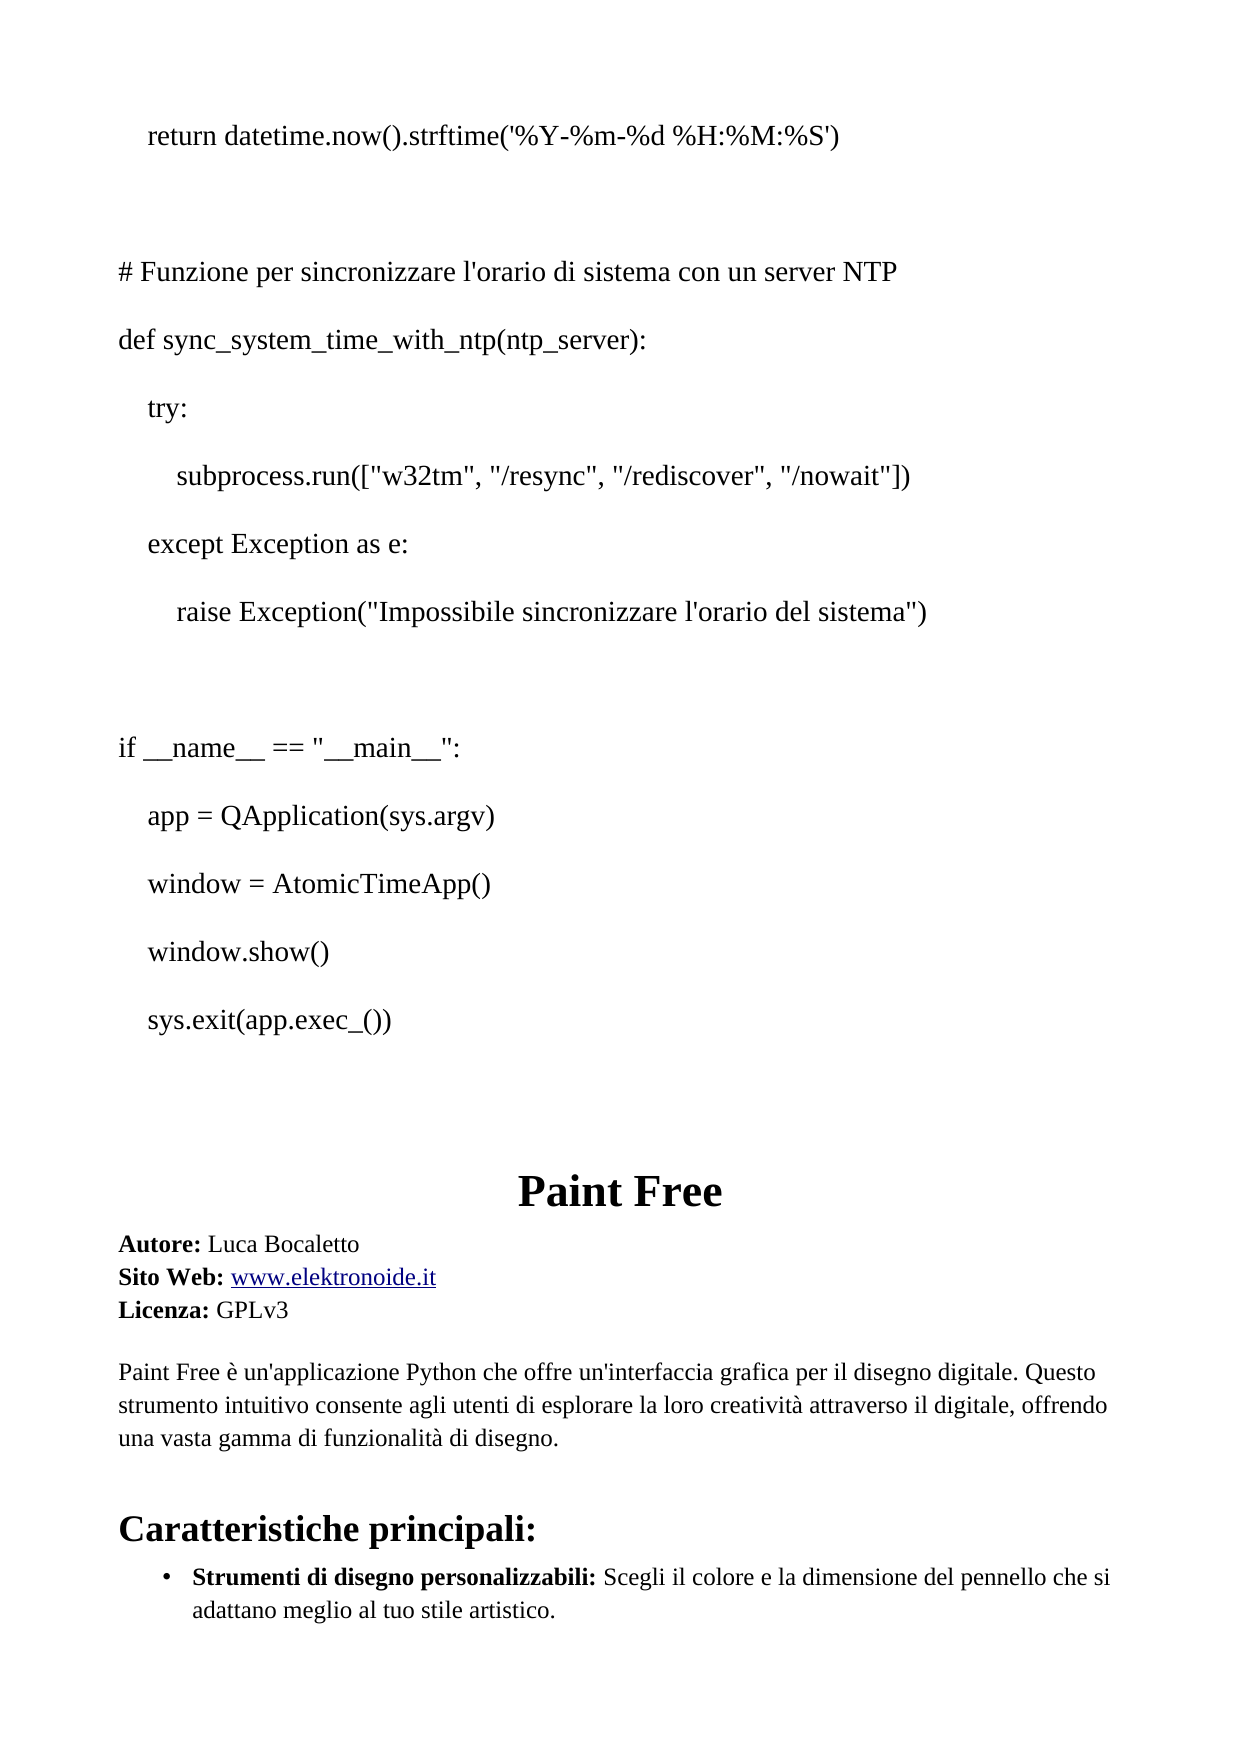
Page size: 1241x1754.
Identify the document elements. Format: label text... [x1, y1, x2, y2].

subtitle Paint Free [118, 1163, 1122, 1216]
text Paint Free è un'applicazione Python che offre un'interfaccia grafica per il disegno digitale. Questo strumento intuitivo consente agli utenti di esplorare la loro creatività attraverso il digitale, offrendo una vasta gamma di funzionalità di disegno. [118, 1357, 1122, 1452]
text subprocess.run(["w32tm", "/resync", "/rediscover", "/nowait"]) [118, 458, 1122, 492]
text def sync_system_time_with_ntp(ntp_server): [118, 322, 1122, 356]
text window = AtomicTimeApp() [118, 866, 1122, 900]
text if __name__ == "__main__": [118, 730, 1122, 764]
text window.show() [118, 934, 1122, 968]
text sys.exit(app.exec_()) [118, 1002, 1122, 1036]
subtitle Caratteristiche principali: [118, 1507, 1122, 1550]
text return datetime.now().strftime('%Y-%m-%d %H:%M:%S') [118, 118, 1122, 152]
text app = QApplication(sys.argv) [118, 798, 1122, 832]
text # Funzione per sincronizzare l'orario di sistema con un server NTP [118, 254, 1122, 288]
list Strumenti di disegno personalizzabili: Scegli il colore e la dimensione del pennello che si adattano meglio al tuo stile artistico. [162, 1562, 1122, 1624]
text raise Exception("Impossibile sincronizzare l'orario del sistema") [118, 594, 1122, 628]
text Autore: Luca Bocaletto Sito Web: www.elektronoide.it Licenza: GPLv3 [118, 1229, 1122, 1323]
text try: [118, 390, 1122, 424]
text except Exception as e: [118, 526, 1122, 560]
